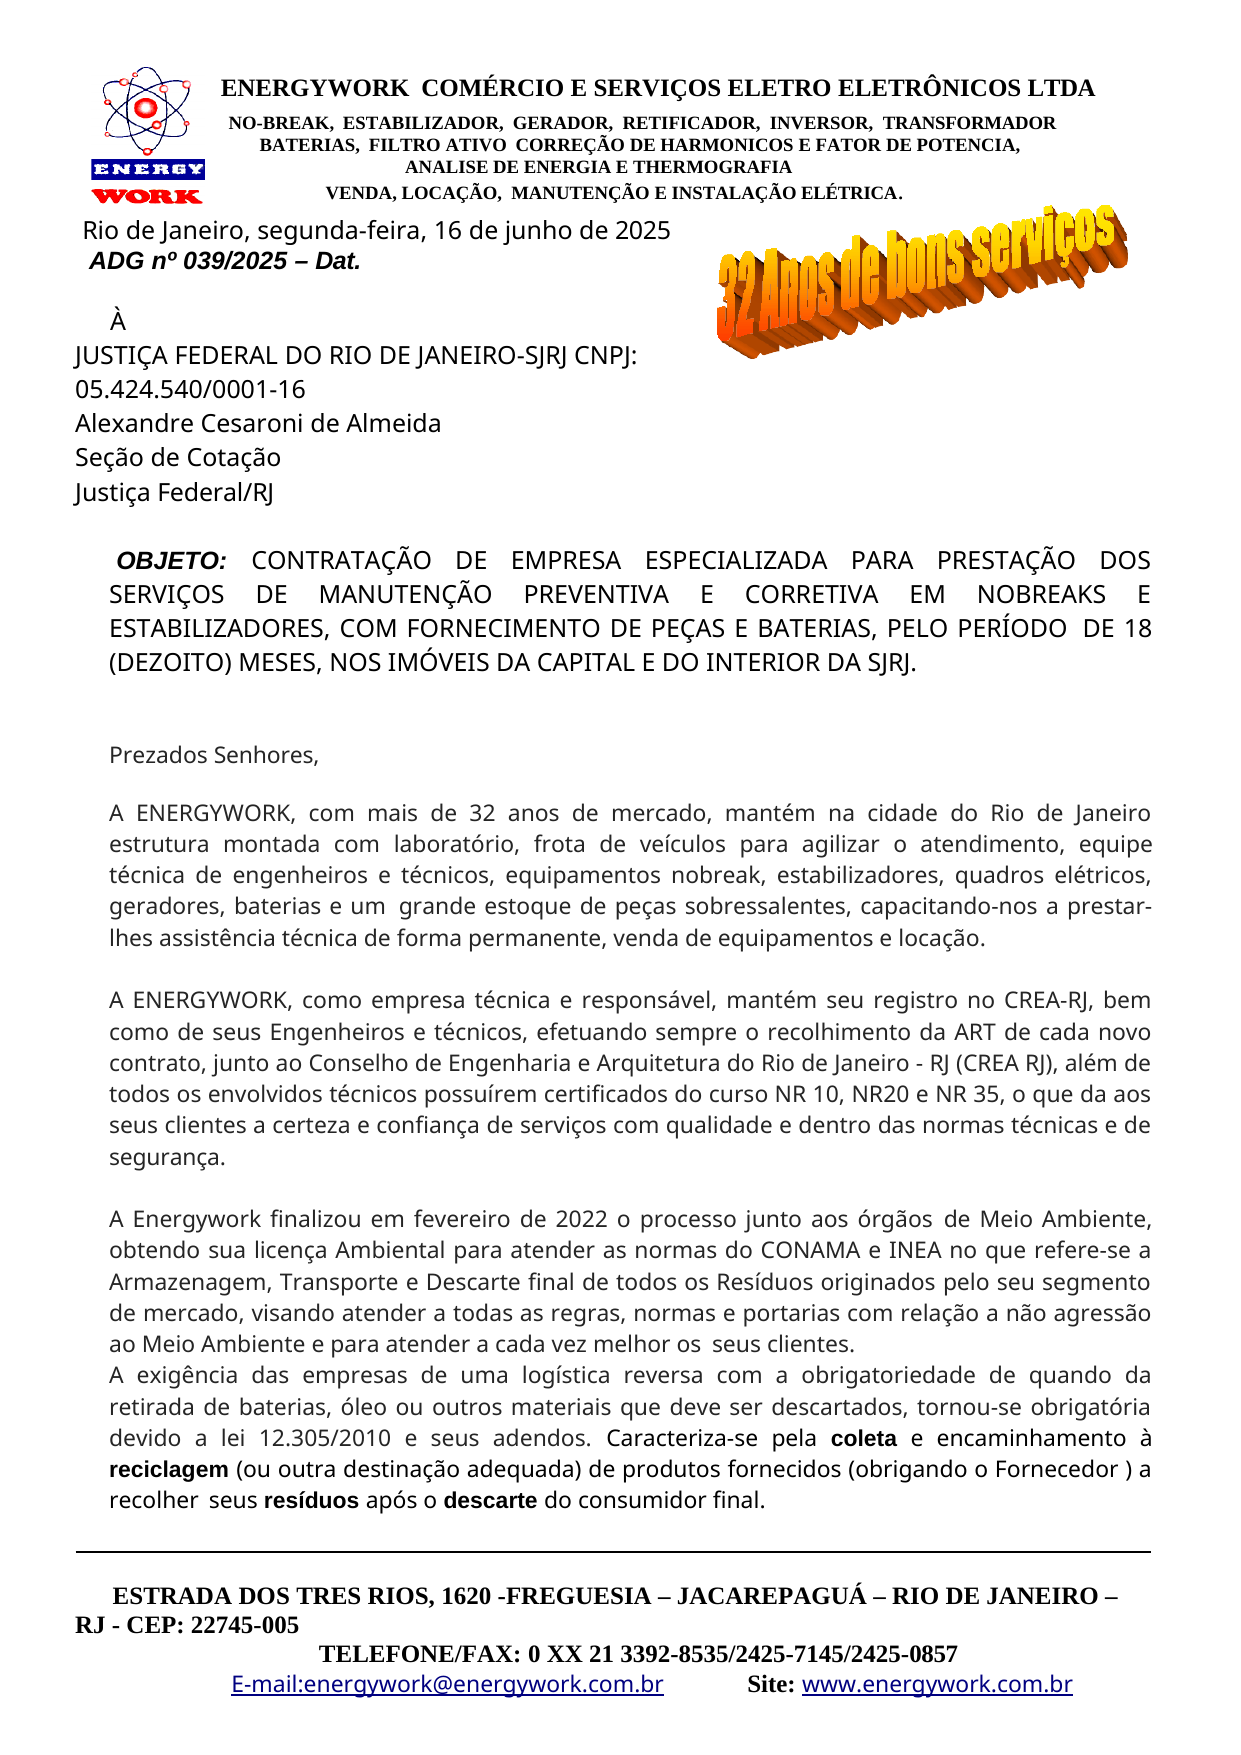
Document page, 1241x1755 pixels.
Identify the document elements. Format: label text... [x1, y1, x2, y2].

text A ENERGYWORK, com mais de 32 anos de mercado, mantém na cidade do Rio de Janeiro estrutura montada com laboratório, frota de veículos para agilizar o atendimento, equipe técnica de engenheiros e técnicos, equipamentos nobreak, estabilizadores, quadros elétricos, geradores, baterias e um grande estoque de peças sobressalentes, capacitando-nos a prestar-lhes assistência técnica de forma permanente, venda de equipamentos e locação. [109, 797, 1153, 953]
text JUSTIÇA FEDERAL DO RIO DE JANEIRO-SJRJ CNPJ: 05.424.540/0001-16 [75, 338, 689, 406]
subtitle [1087, 246, 1167, 275]
text Justiça Federal/RJ [75, 474, 1167, 508]
text OBJETO: CONTRATAÇÃO DE EMPRESA ESPECIALIZADA PARA PRESTAÇÃO DOS SERVIÇOS DE MANUTENÇÃO PREVENTIVA E CORRETIVA EM NOBREAKS E ESTABILIZADORES, COM FORNECIMENTO DE PEÇAS E BATERIAS, PELO PERÍODO DE 18 (DEZOITO) MESES, NOS IMÓVEIS DA CAPITAL E DO INTERIOR DA SJRJ. [109, 542, 1152, 678]
text A exigência das empresas de uma logística reversa com a obrigatoriedade de quando da retirada de baterias, óleo ou outros materiais que deve ser descartados, tornou-se obrigatória devido a lei 12.305/2010 e seus adendos. Caracteriza-se pela coleta e encaminhamento à reciclagem (ou outra destinação adequada) de produtos fornecidos (obrigando o Fornecedor ) a recolher seus resíduos após o descarte do consumidor final. [109, 1359, 1153, 1516]
text Alexandre Cesaroni de Almeida Seção de Cotação [75, 406, 491, 474]
text [836, 304, 1167, 338]
text À [110, 304, 727, 338]
text Rio de Janeiro, segunda-feira, 16 de junho de 2025 [82, 212, 1044, 246]
text [1116, 212, 1167, 246]
subtitle ADG nº 039/2025 – Dat. [89, 246, 852, 275]
text A ENERGYWORK, como empresa técnica e responsável, mantém seu registro no CREA-RJ, bem como de seus Engenheiros e técnicos, efetuando sempre o recolhimento da ART de cada novo contrato, junto ao Conselho de Engenharia e Arquitetura do Rio de Janeiro - RJ (CREA RJ), além de todos os envolvidos técnicos possuírem certificados do curso NR 10, NR20 e NR 35, o que da aos seus clientes a certeza e confiança de serviços com qualidade e dentro das normas técnicas e de segurança. [109, 984, 1153, 1172]
text Prezados Senhores, [109, 739, 1167, 770]
text A Energywork finalizou em fevereiro de 2022 o processo junto aos órgãos de Meio Ambiente, obtendo sua licença Ambiental para atender as normas do CONAMA e INEA no que refere-se a Armazenagem, Transporte e Descarte final de todos os Resíduos originados pelo seu segmento de mercado, visando atender a todas as regras, normas e portarias com relação a não agressão ao Meio Ambiente e para atender a cada vez melhor os seus clientes. [109, 1203, 1153, 1359]
